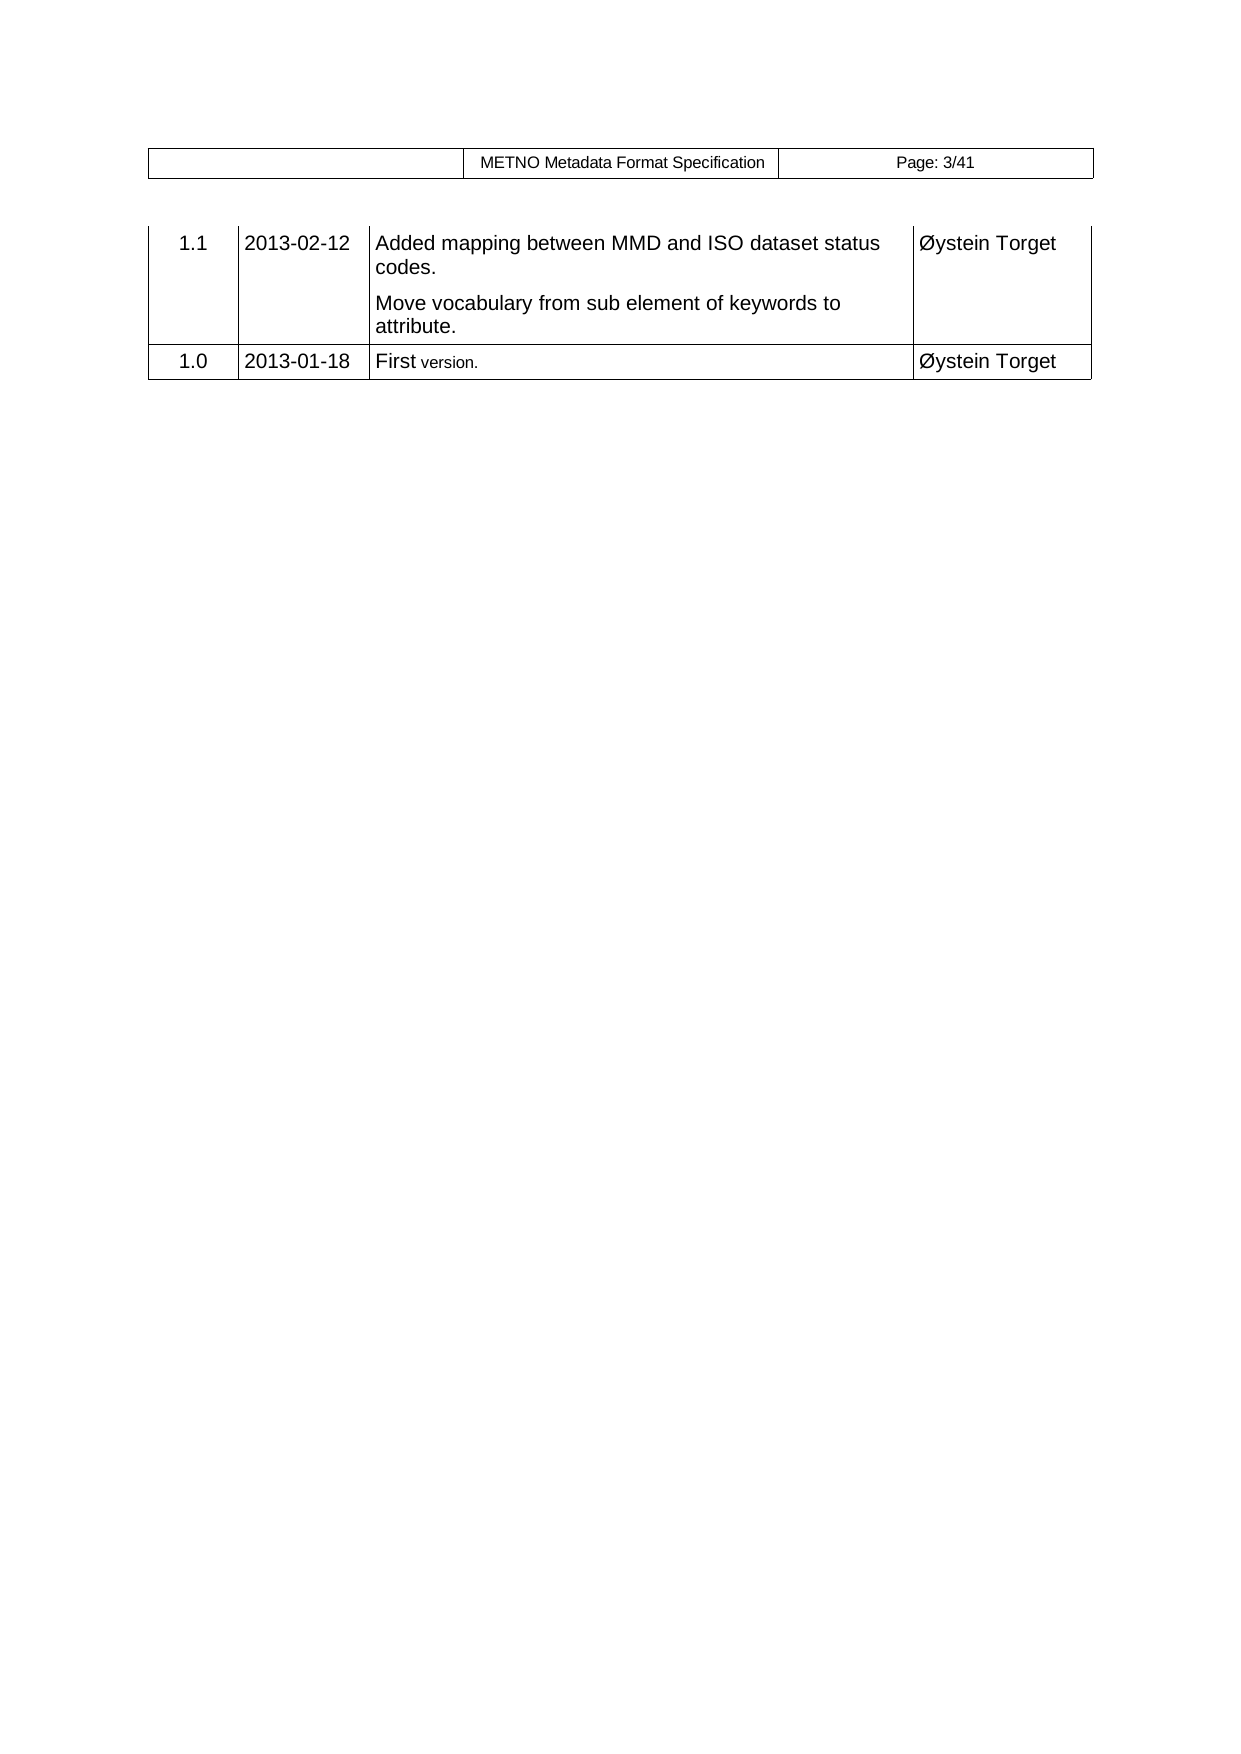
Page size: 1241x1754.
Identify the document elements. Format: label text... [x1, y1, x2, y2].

table_cell Øystein Torget [914, 345, 1091, 379]
table_cell 2013-01-18 [239, 345, 369, 379]
table_cell 1.0 [149, 345, 238, 379]
table_cell First version. [370, 345, 913, 379]
table_cell Added mapping between MMD and ISO dataset status codes. Move vocabulary from sub element of keywords to attribute. [370, 226, 913, 344]
table_cell 1.1 [149, 226, 238, 344]
table_cell 2013-02-12 [239, 226, 369, 344]
table_cell Øystein Torget [914, 226, 1091, 344]
